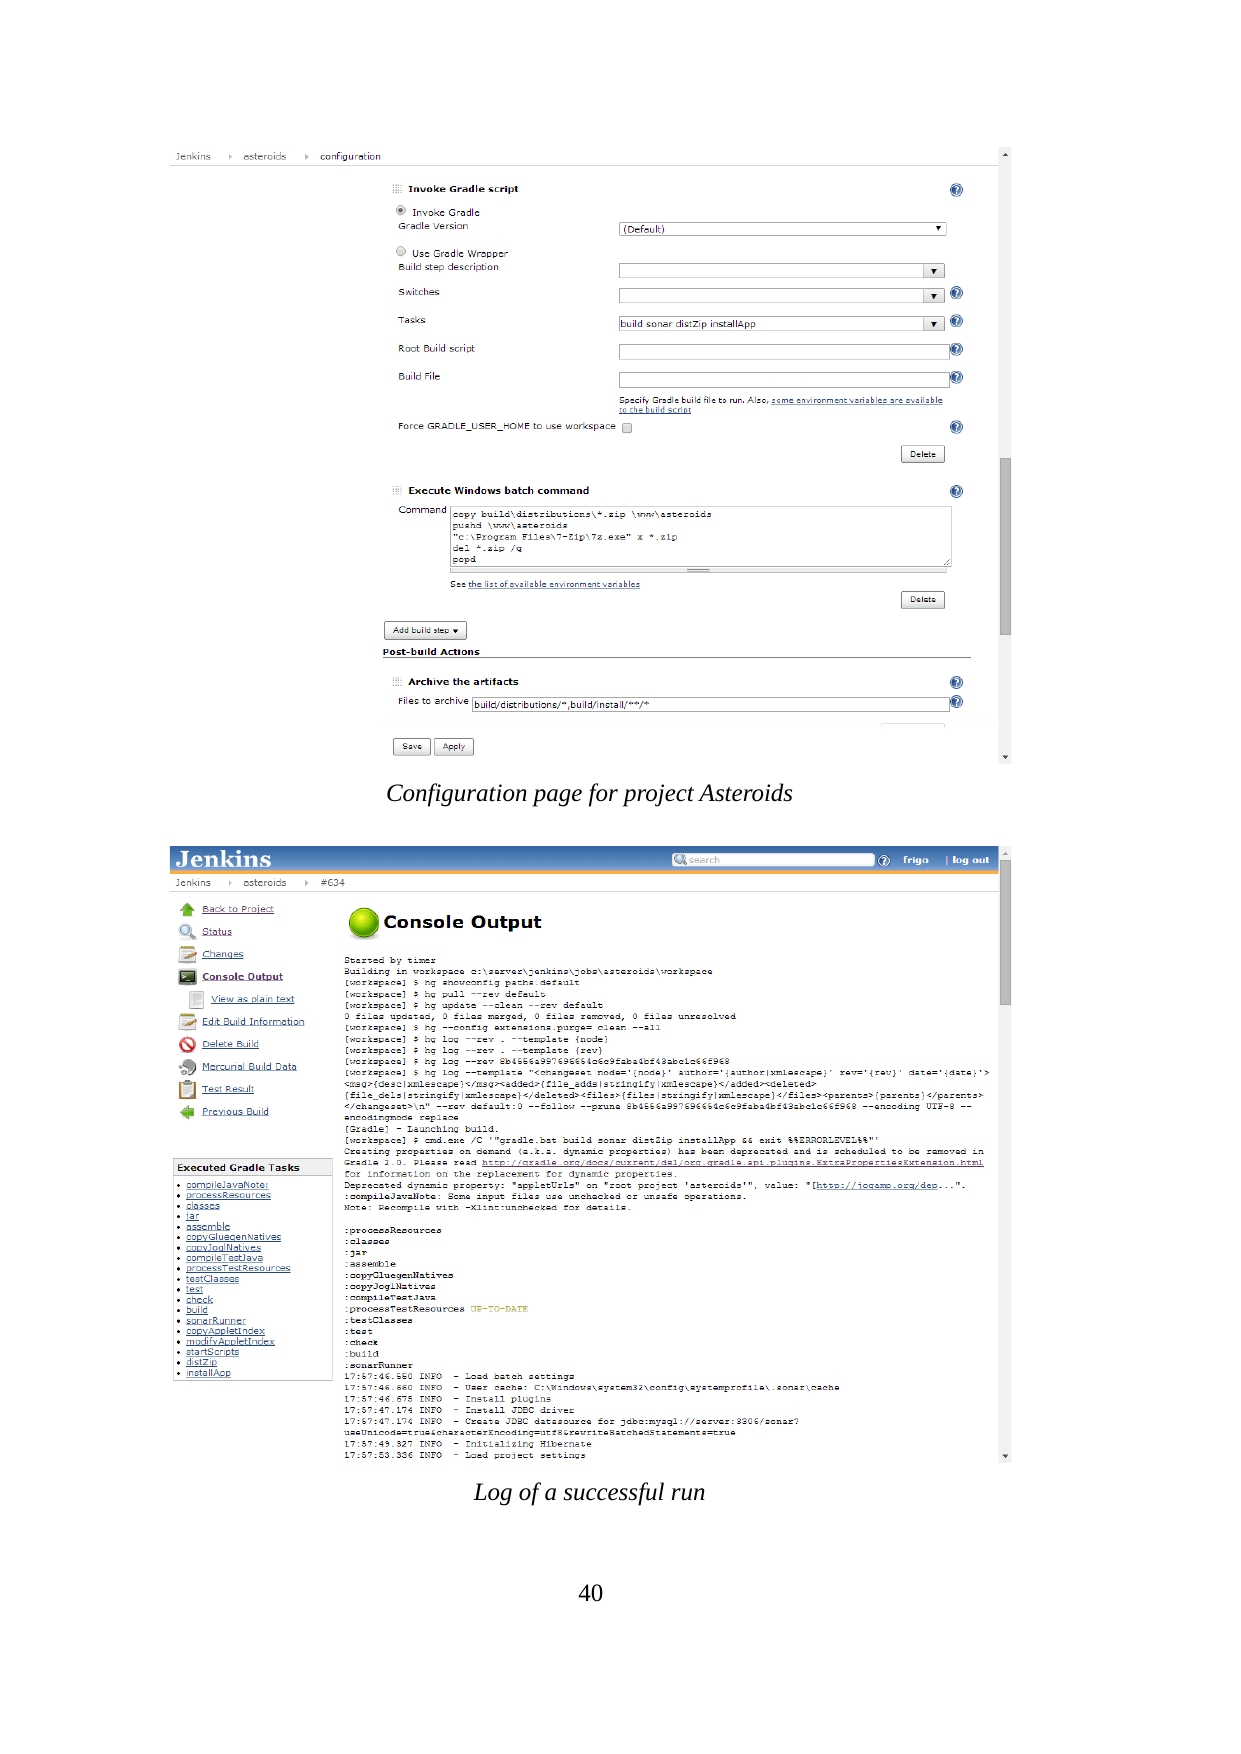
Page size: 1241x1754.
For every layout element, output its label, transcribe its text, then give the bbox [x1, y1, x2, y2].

text Configuration page for project Asteroids [148, 764, 1033, 807]
text Log of a successful run [148, 1463, 1033, 1506]
picture [169, 147, 1012, 764]
picture [169, 846, 1012, 1463]
